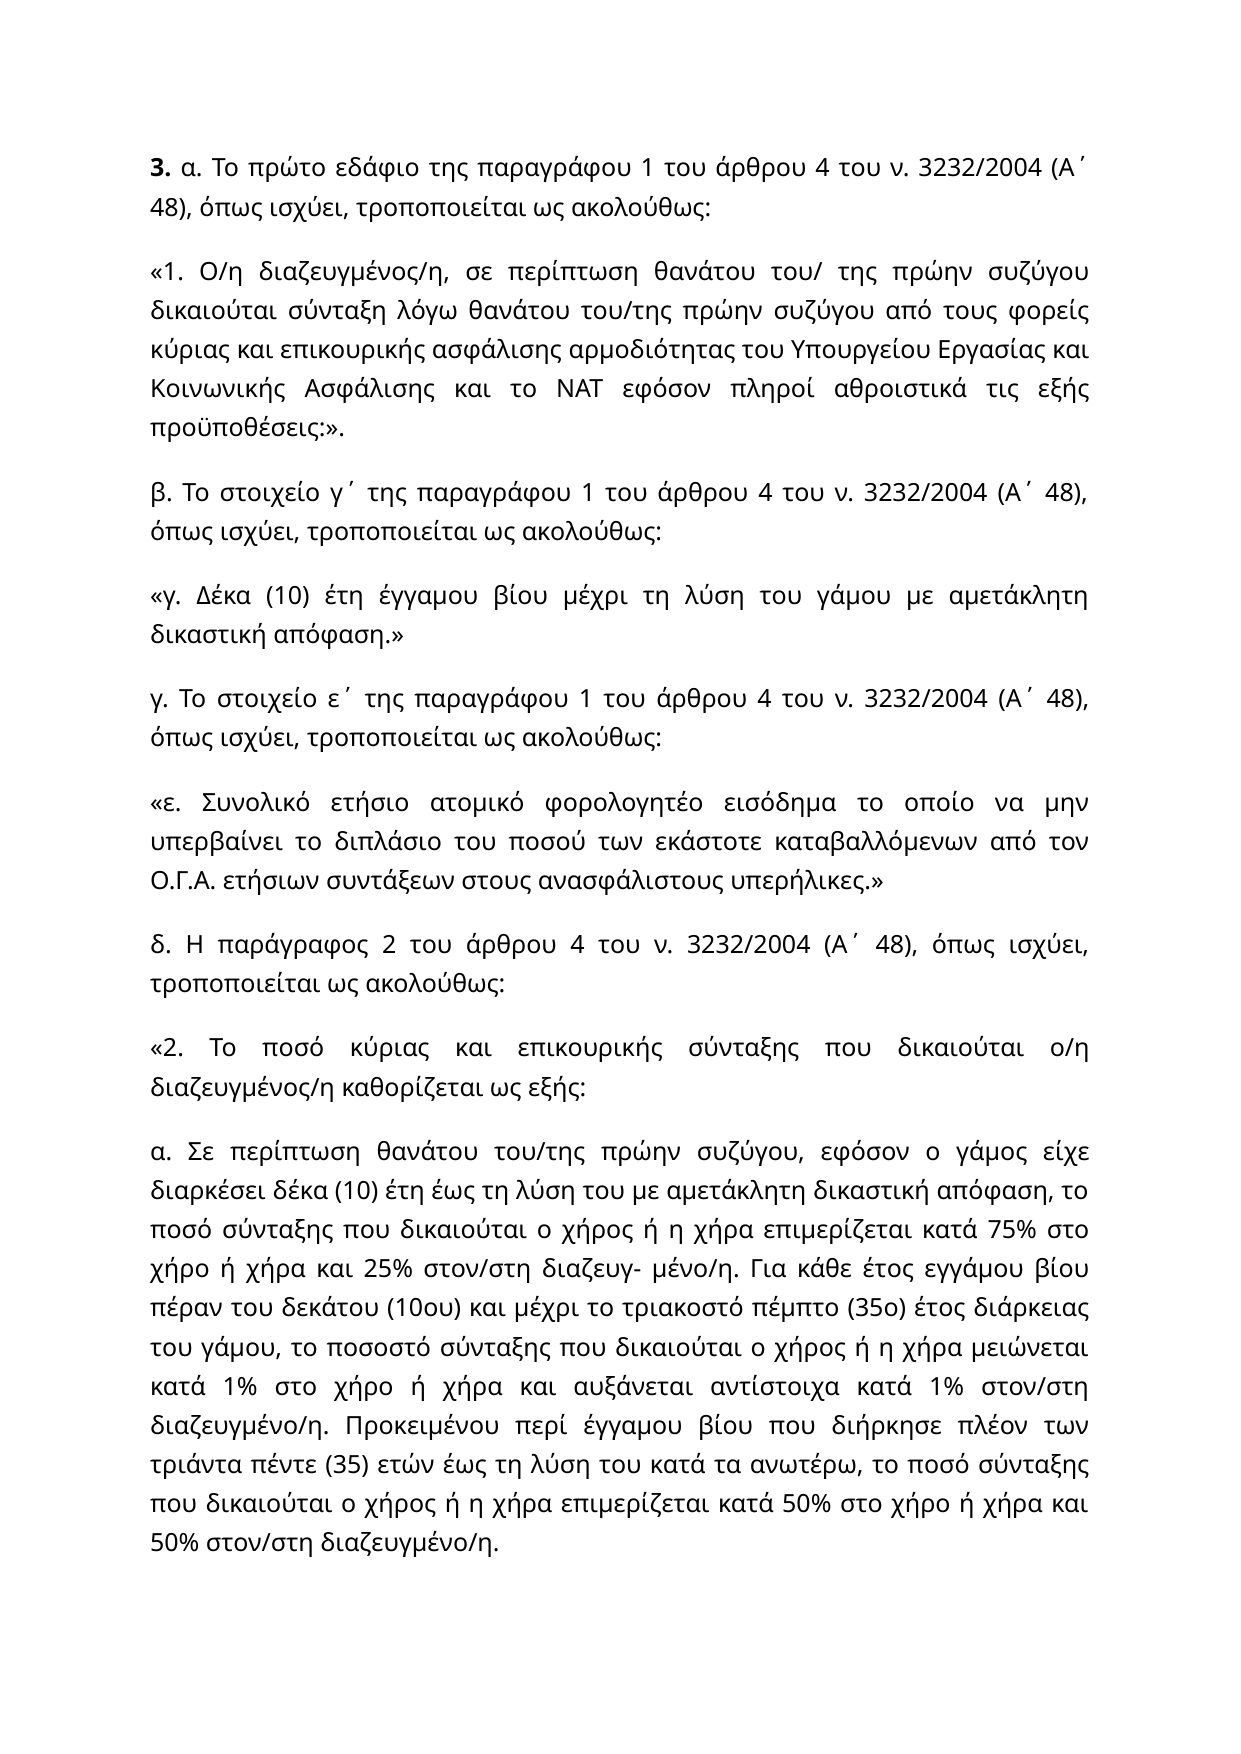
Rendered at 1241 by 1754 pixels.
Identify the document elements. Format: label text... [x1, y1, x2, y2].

text «2. Το ποσό κύριας και επικουρικής σύνταξης που δικαιούται ο/η διαζευγμένος/η καθορίζεται ως εξής: [150, 1030, 1090, 1103]
text «1. Ο/η διαζευγμένος/η, σε περίπτωση θανάτου του/ της πρώην συζύγου δικαιούται σύνταξη λόγω θανάτου του/της πρώην συζύγου από τους φορείς κύριας και επικουρικής ασφάλισης αρμοδιότητας του Υπουργείου Εργασίας και Κοινωνικής Ασφάλισης και το ΝΑΤ εφόσον πληροί αθροιστικά τις εξής προϋποθέσεις:». [150, 253, 1090, 444]
text «ε. Συνολικό ετήσιο ατομικό φορολογητέο εισόδημα το οποίο να μην υπερβαίνει το διπλάσιο του ποσού των εκάστοτε καταβαλλόμενων από τον Ο.Γ.Α. ετήσιων συντάξεων στους ανασφάλιστους υπερήλικες.» [150, 784, 1090, 897]
text 3. α. Το πρώτο εδάφιο της παραγράφου 1 του άρθρου 4 του ν. 3232/2004 (Α΄ 48), όπως ισχύει, τροποποιείται ως ακολούθως: [150, 150, 1090, 223]
text α. Σε περίπτωση θανάτου του/της πρώην συζύγου, εφόσον ο γάμος είχε διαρκέσει δέκα (10) έτη έως τη λύση του με αμετάκλητη δικαστική απόφαση, το ποσό σύνταξης που δικαιούται ο χήρος ή η χήρα επιμερίζεται κατά 75% στο χήρο ή χήρα και 25% στον/στη διαζευγ- μένο/η. Για κάθε έτος εγγάμου βίου πέραν του δεκάτου (10ου) και μέχρι το τριακοστό πέμπτο (35ο) έτος διάρκειας του γάμου, το ποσοστό σύνταξης που δικαιούται ο χήρος ή η χήρα μειώνεται κατά 1% στο χήρο ή χήρα και αυξάνεται αντίστοιχα κατά 1% στον/στη διαζευγμένο/η. Προκειμένου περί έγγαμου βίου που διήρκησε πλέον των τριάντα πέντε (35) ετών έως τη λύση του κατά τα ανωτέρω, το ποσό σύνταξης που δικαιούται ο χήρος ή η χήρα επιμερίζεται κατά 50% στο χήρο ή χήρα και 50% στον/στη διαζευγμένο/η. [150, 1133, 1090, 1559]
text «γ. Δέκα (10) έτη έγγαμου βίου μέχρι τη λύση του γάμου με αμετάκλητη δικαστική απόφαση.» [150, 577, 1090, 651]
text γ. Το στοιχείο ε΄ της παραγράφου 1 του άρθρου 4 του ν. 3232/2004 (Α΄ 48), όπως ισχύει, τροποποιείται ως ακολούθως: [150, 681, 1090, 754]
text β. Το στοιχείο γ΄ της παραγράφου 1 του άρθρου 4 του ν. 3232/2004 (Α΄ 48), όπως ισχύει, τροποποιείται ως ακολούθως: [150, 474, 1090, 547]
text δ. Η παράγραφος 2 του άρθρου 4 του ν. 3232/2004 (Α΄ 48), όπως ισχύει, τροποποιείται ως ακολούθως: [150, 927, 1090, 1000]
